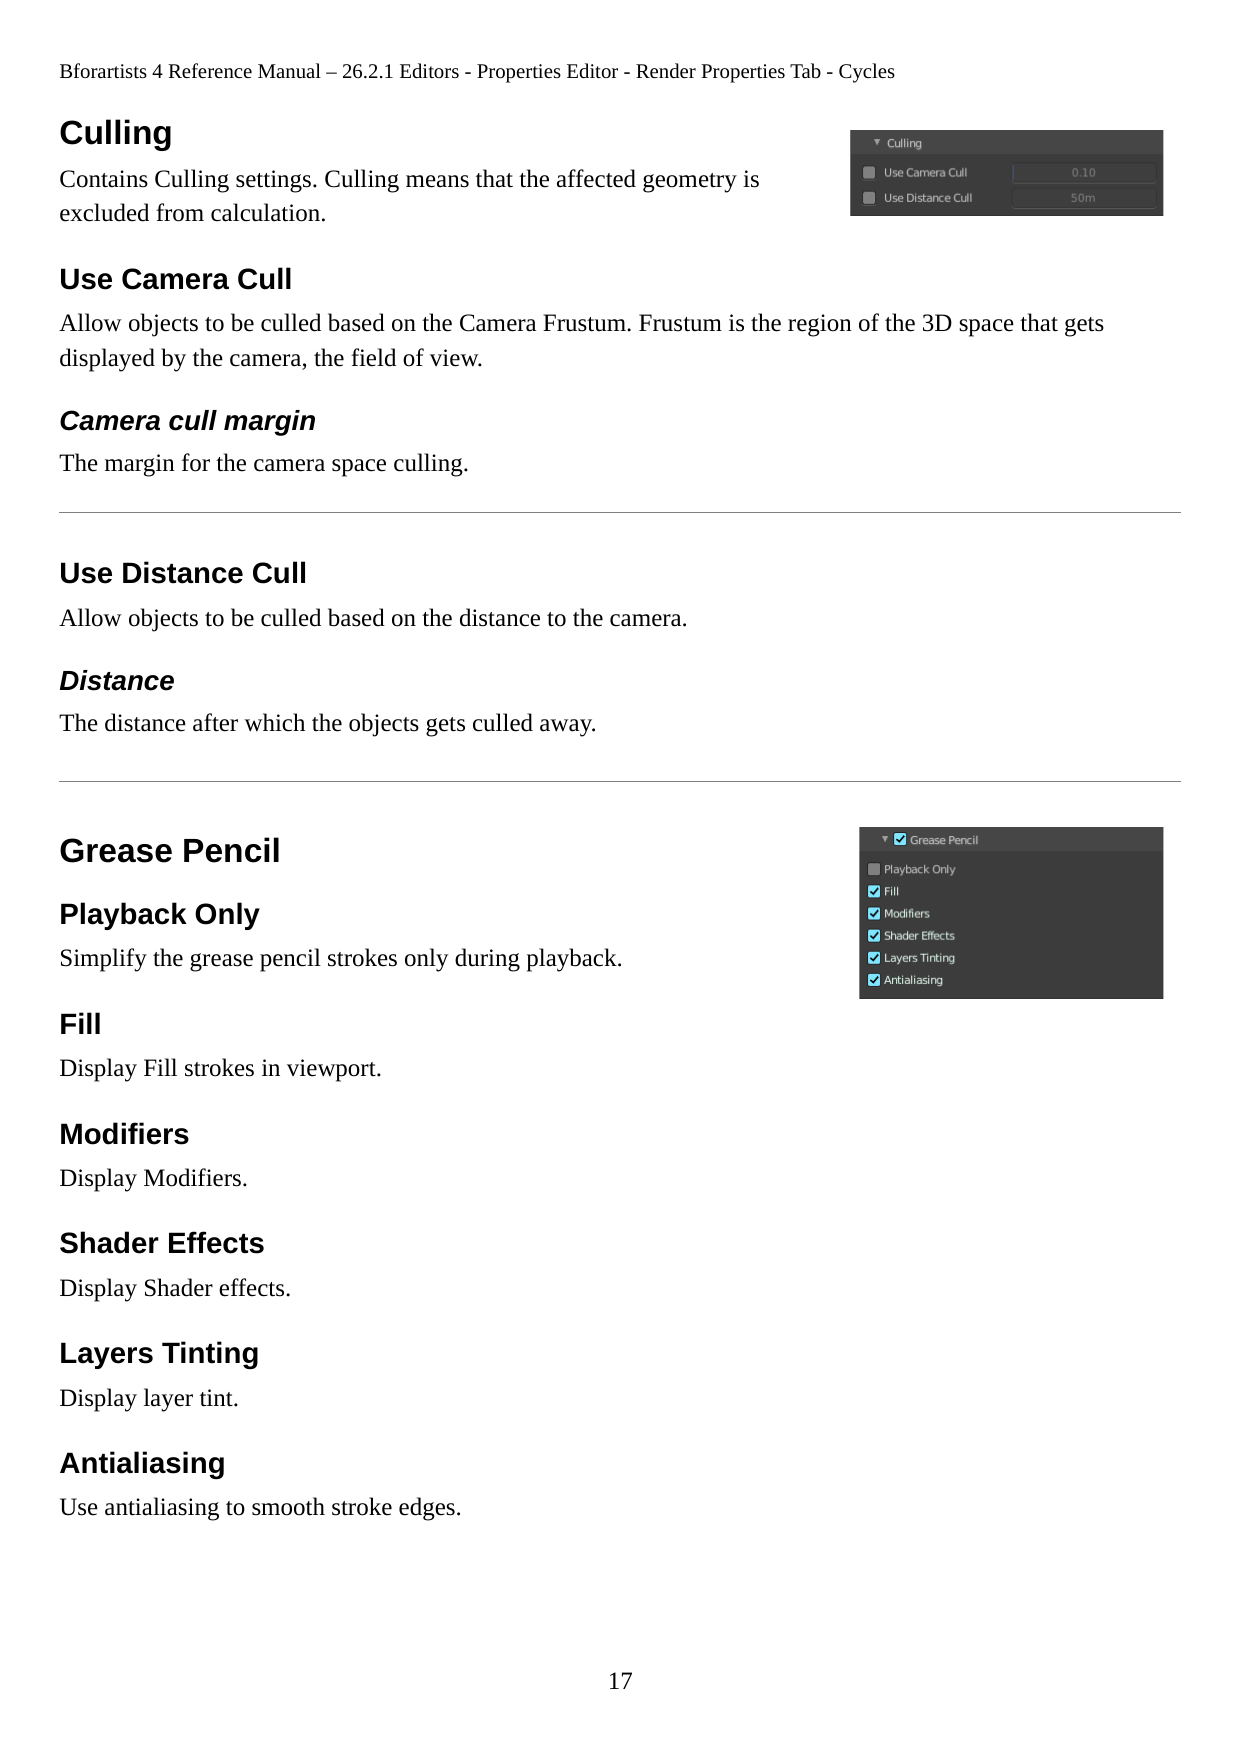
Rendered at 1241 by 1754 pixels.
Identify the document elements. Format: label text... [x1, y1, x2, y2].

subtitle Modifiers [59, 1117, 1181, 1150]
text Display Modifiers. [59, 1163, 1181, 1192]
subtitle Grease Pencil [59, 831, 859, 870]
subtitle Use Distance Cull [59, 556, 1181, 590]
text Display layer tint. [59, 1383, 1181, 1411]
subtitle Playback Only [59, 897, 859, 931]
subtitle Culling [59, 113, 1181, 151]
text Simplify the grease pencil strokes only during playback. [59, 943, 859, 972]
text The margin for the camera space culling. [59, 448, 1181, 477]
subtitle Antialiasing [59, 1446, 1181, 1480]
subtitle Camera cull margin [59, 404, 1181, 436]
picture [850, 130, 1164, 216]
text Display Shader effects. [59, 1273, 1181, 1301]
subtitle Shader Effects [59, 1226, 1181, 1260]
subtitle [1164, 897, 1181, 931]
text Use antialiasing to smooth stroke edges. [59, 1492, 1181, 1521]
subtitle Use Camera Cull [59, 262, 1181, 296]
text Allow objects to be culled based on the distance to the camera. [59, 603, 1181, 631]
text Display Fill strokes in viewport. [59, 1053, 1181, 1082]
text The distance after which the objects gets culled away. [59, 708, 1181, 737]
picture [859, 827, 1164, 999]
subtitle Fill [59, 1007, 1181, 1040]
text Allow objects to be culled based on the Camera Frustum. Frustum is the region of the 3D space that gets displayed by the camera, the field of view. [59, 308, 1181, 371]
text Contains Culling settings. Culling means that the affected geometry is excluded from calculation. [59, 164, 1181, 227]
subtitle [1164, 831, 1181, 870]
subtitle Layers Tinting [59, 1336, 1181, 1370]
subtitle Distance [59, 664, 1181, 696]
